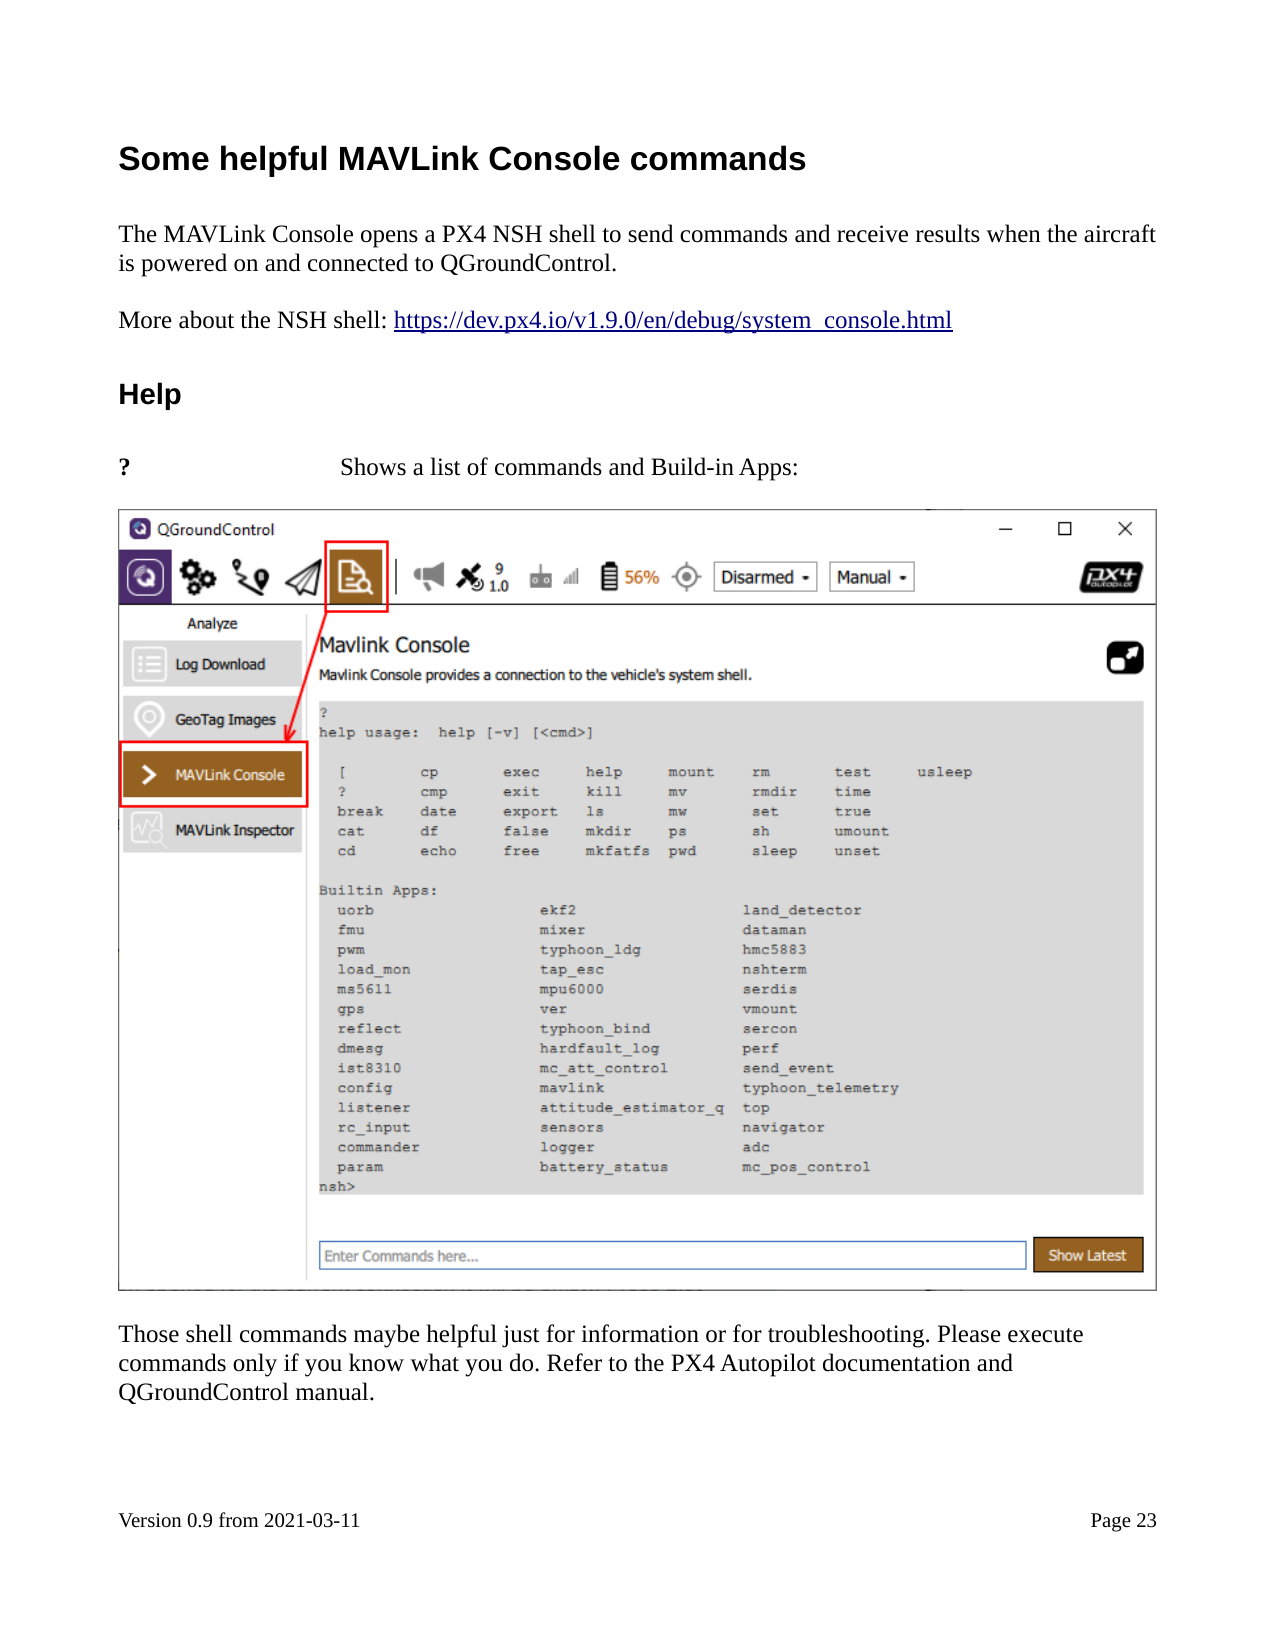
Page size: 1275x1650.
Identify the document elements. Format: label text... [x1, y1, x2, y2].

picture [118, 509, 1157, 1291]
text Those shell commands maybe helpful just for information or for troubleshooting. Please execute commands only if you know what you do. Refer to the PX4 Autopilot documentation and QGroundControl manual. [118, 1319, 1157, 1406]
text More about the NSH shell: https://dev.px4.io/v1.9.0/en/debug/system_console.html [118, 305, 1157, 334]
subtitle Help [118, 377, 1157, 411]
subtitle Some helpful MAVLink Console commands [118, 139, 1157, 178]
text The MAVLink Console opens a PX4 NSH shell to send commands and receive results when the aircraft is powered on and connected to QGroundControl. [118, 219, 1157, 276]
text ? Shows a list of commands and Build-in Apps: [118, 452, 1157, 481]
